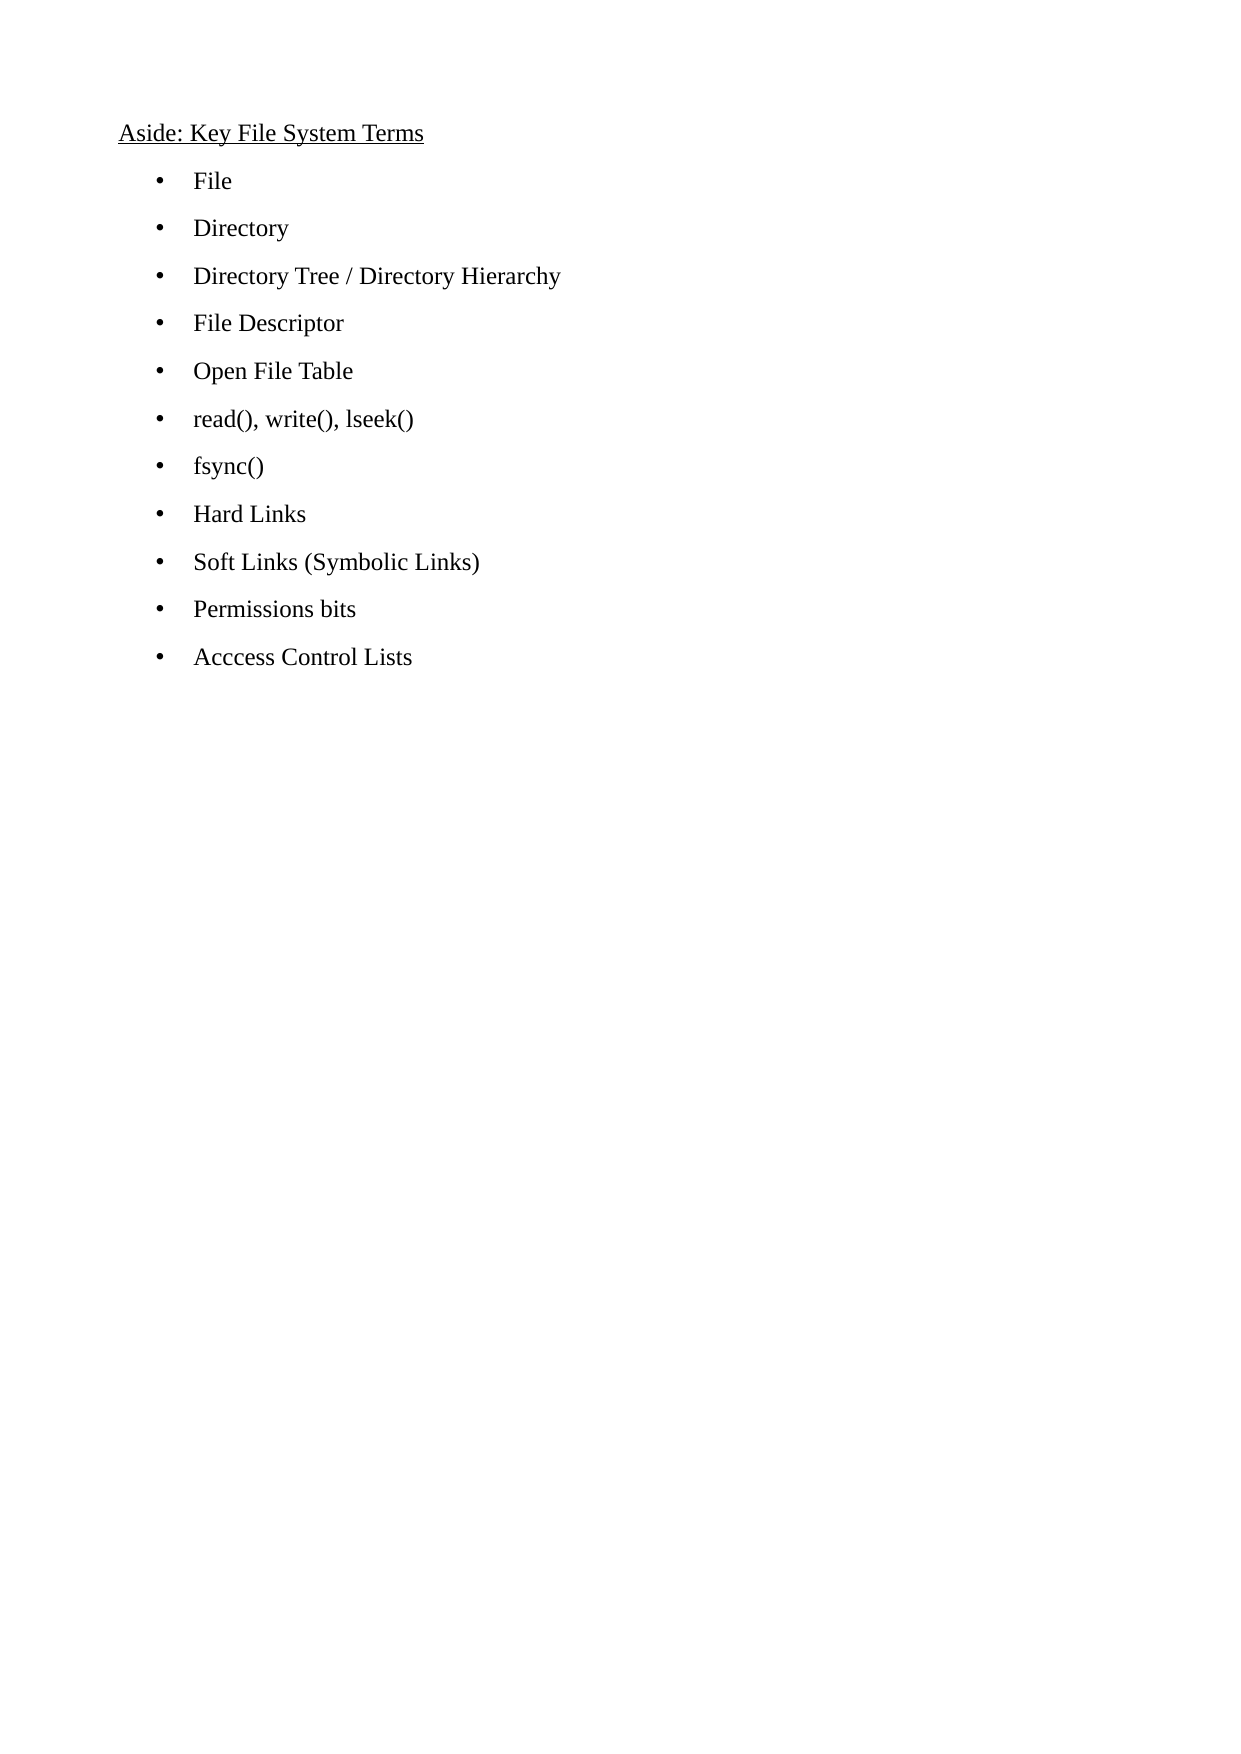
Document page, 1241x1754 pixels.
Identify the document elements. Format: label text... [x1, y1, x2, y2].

list fsync() [156, 451, 1122, 480]
list Directory Tree / Directory Hierarchy [156, 261, 1122, 290]
list Open File Table [156, 356, 1122, 385]
list File [156, 166, 1122, 194]
list File Descriptor [156, 308, 1122, 337]
list Directory [156, 213, 1122, 242]
list Hard Links [156, 499, 1122, 528]
list Acccess Control Lists [156, 642, 1122, 671]
list read(), write(), lseek() [156, 404, 1122, 432]
text Aside: Key File System Terms [118, 118, 1122, 147]
list Permissions bits [156, 594, 1122, 623]
list Soft Links (Symbolic Links) [156, 547, 1122, 575]
